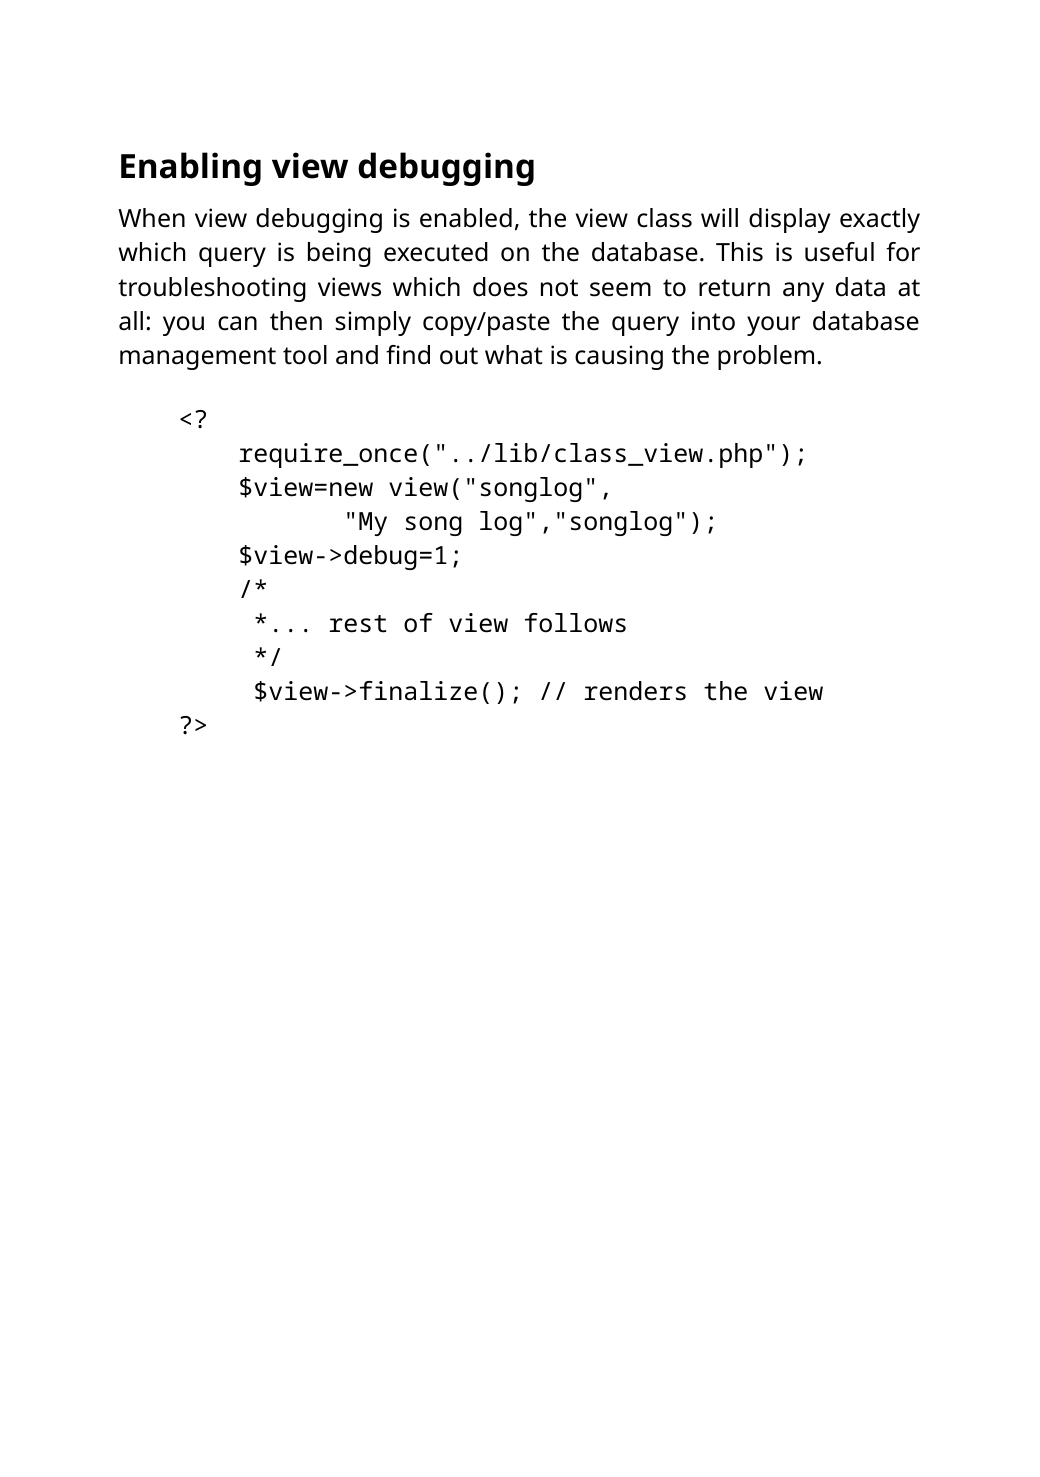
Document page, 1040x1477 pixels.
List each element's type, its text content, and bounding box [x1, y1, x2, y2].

subtitle Enabling view debugging [118, 143, 921, 188]
text When view debugging is enabled, the view class will display exactly which query is being executed on the database. This is useful for troubleshooting views which does not seem to return any data at all: you can then simply copy/paste the query into your database management tool and find out what is causing the problem. [118, 201, 921, 371]
text <? require_once("../lib/class_view.php"); $view=new view("songlog", "My song log","songlog"); $view->debug=1; /* *... rest of view follows */ $view->finalize(); // renders the view ?> [118, 401, 921, 742]
